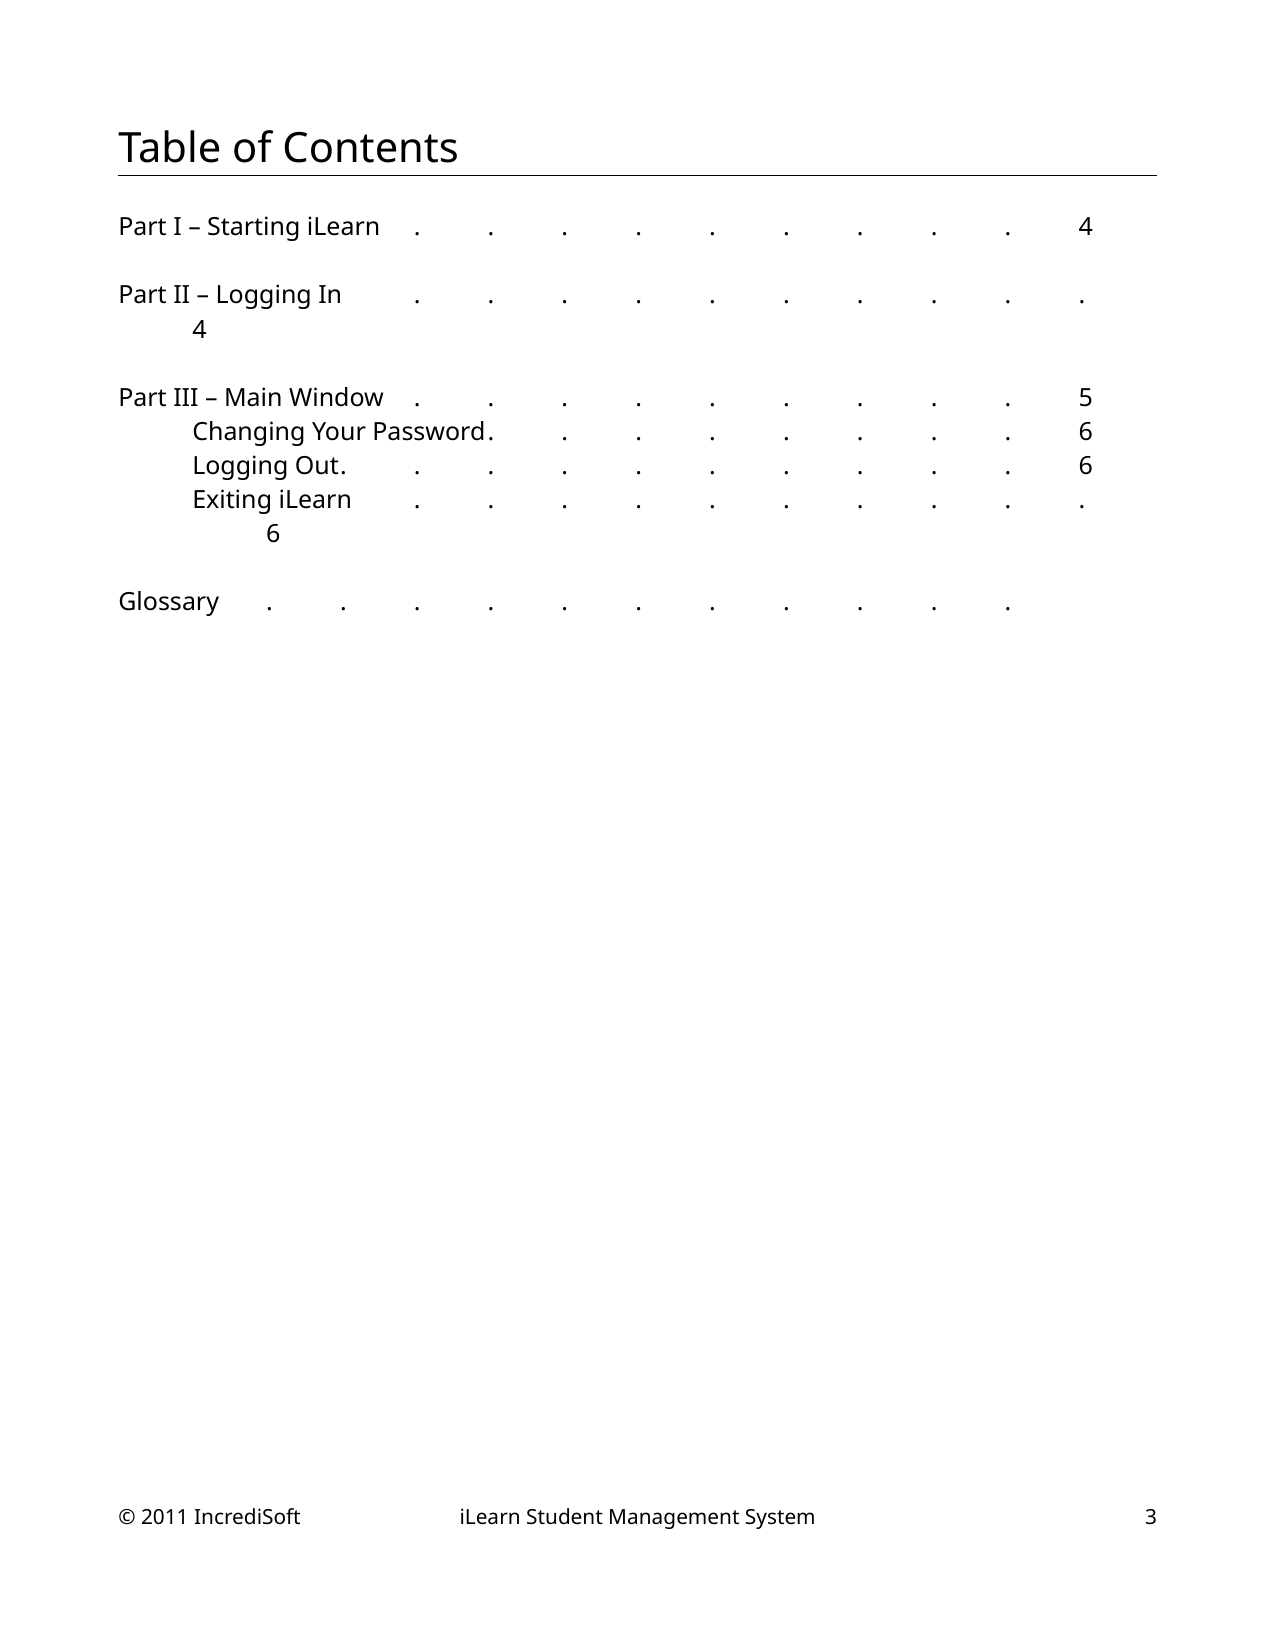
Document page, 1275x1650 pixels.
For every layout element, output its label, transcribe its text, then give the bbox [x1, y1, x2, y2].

text Exiting iLearn . . . . . . . . . . 6 [192, 482, 1157, 550]
text Table of Contents [118, 118, 1157, 175]
text Logging Out . . . . . . . . . . 6 [192, 447, 1157, 482]
text Part I – Starting iLearn . . . . . . . . . 4 [118, 209, 1157, 243]
text Part III – Main Window . . . . . . . . . 5 [118, 379, 1157, 413]
text Changing Your Password . . . . . . . . 6 [192, 413, 1157, 447]
text Part II – Logging In . . . . . . . . . . 4 [118, 277, 1157, 345]
text Glossary . . . . . . . . . . . [118, 584, 1157, 618]
